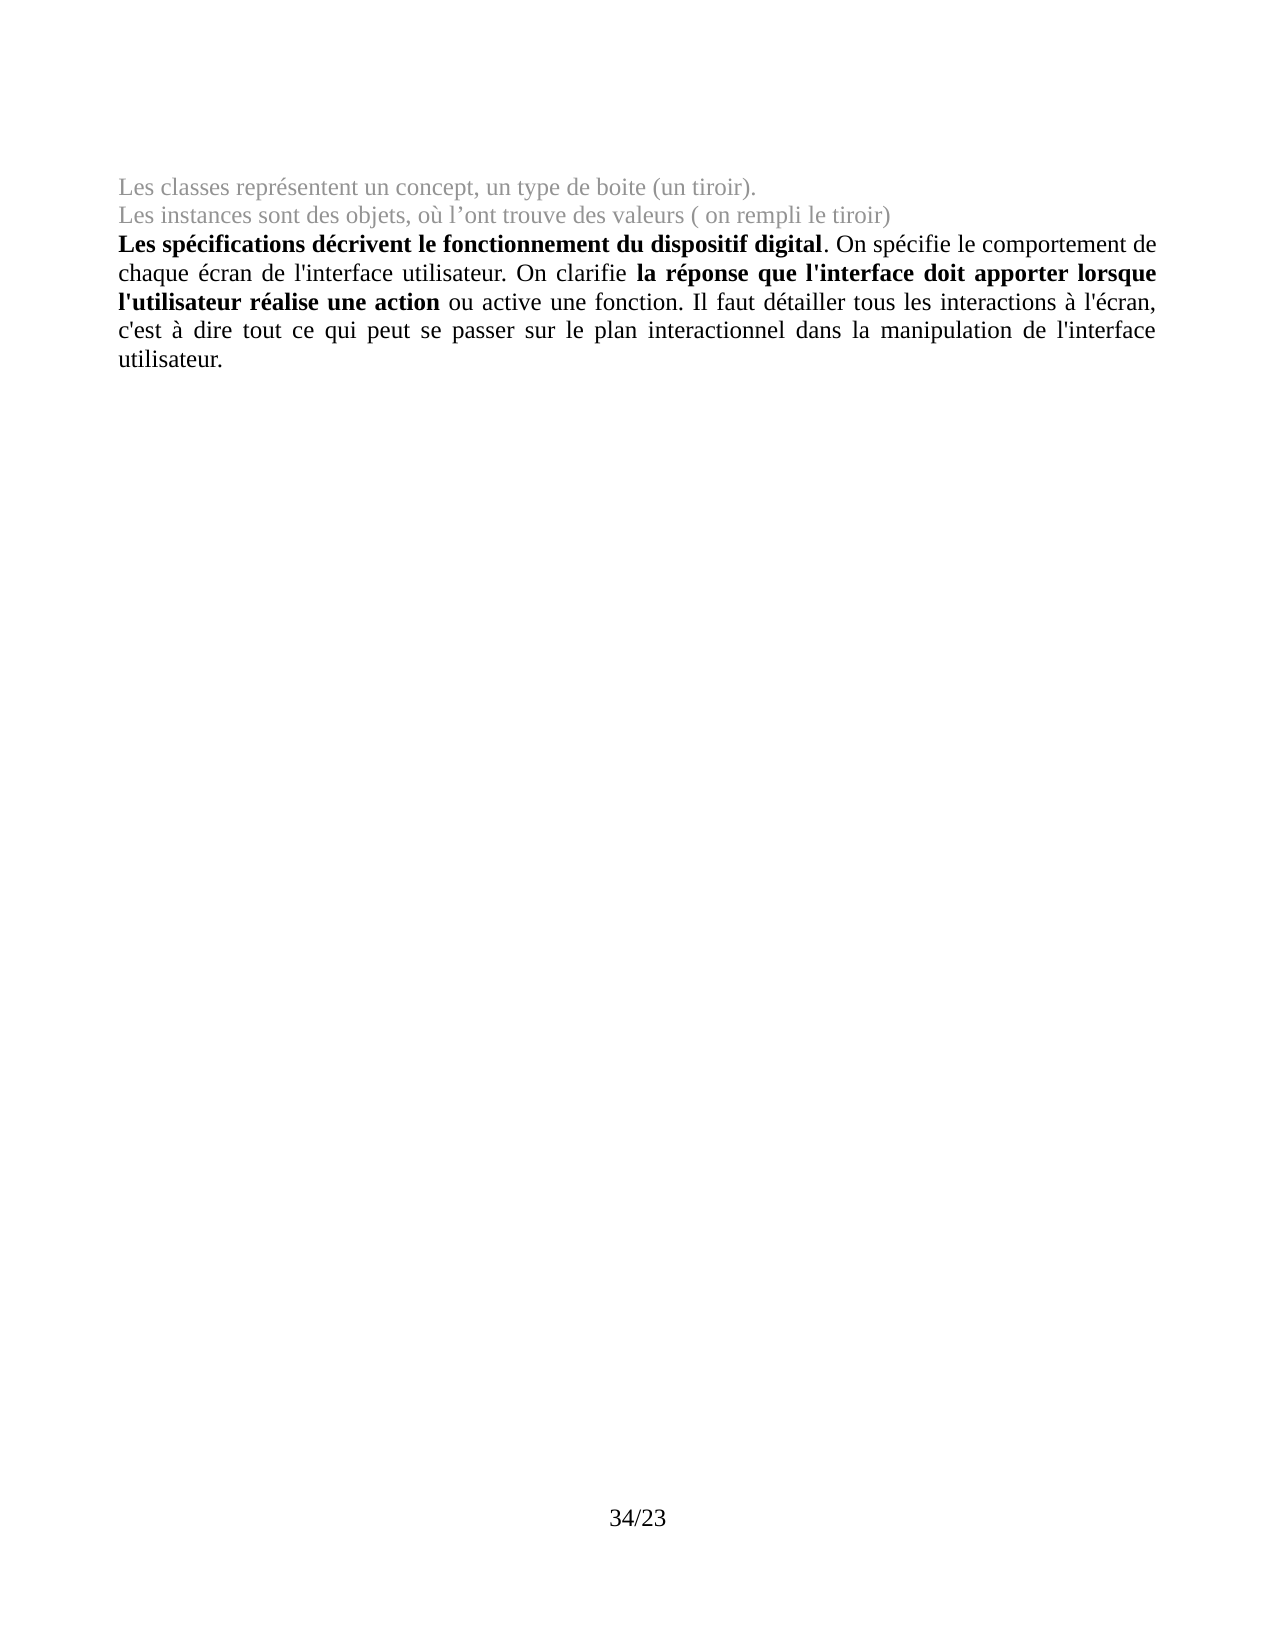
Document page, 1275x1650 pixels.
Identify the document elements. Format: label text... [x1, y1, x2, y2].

text Les spécifications décrivent le fonctionnement du dispositif digital. On spécifie le comportement de chaque écran de l'interface utilisateur. On clarifie la réponse que l'interface doit apporter lorsque l'utilisateur réalise une action ou active une fonction. Il faut détailler tous les interactions à l'écran, c'est à dire tout ce qui peut se passer sur le plan interactionnel dans la manipulation de l'interface utilisateur. [118, 229, 1157, 373]
text Les instances sont des objets, où l’ont trouve des valeurs ( on rempli le tiroir) [118, 200, 1157, 229]
text Les classes représentent un concept, un type de boite (un tiroir). [118, 172, 1157, 200]
